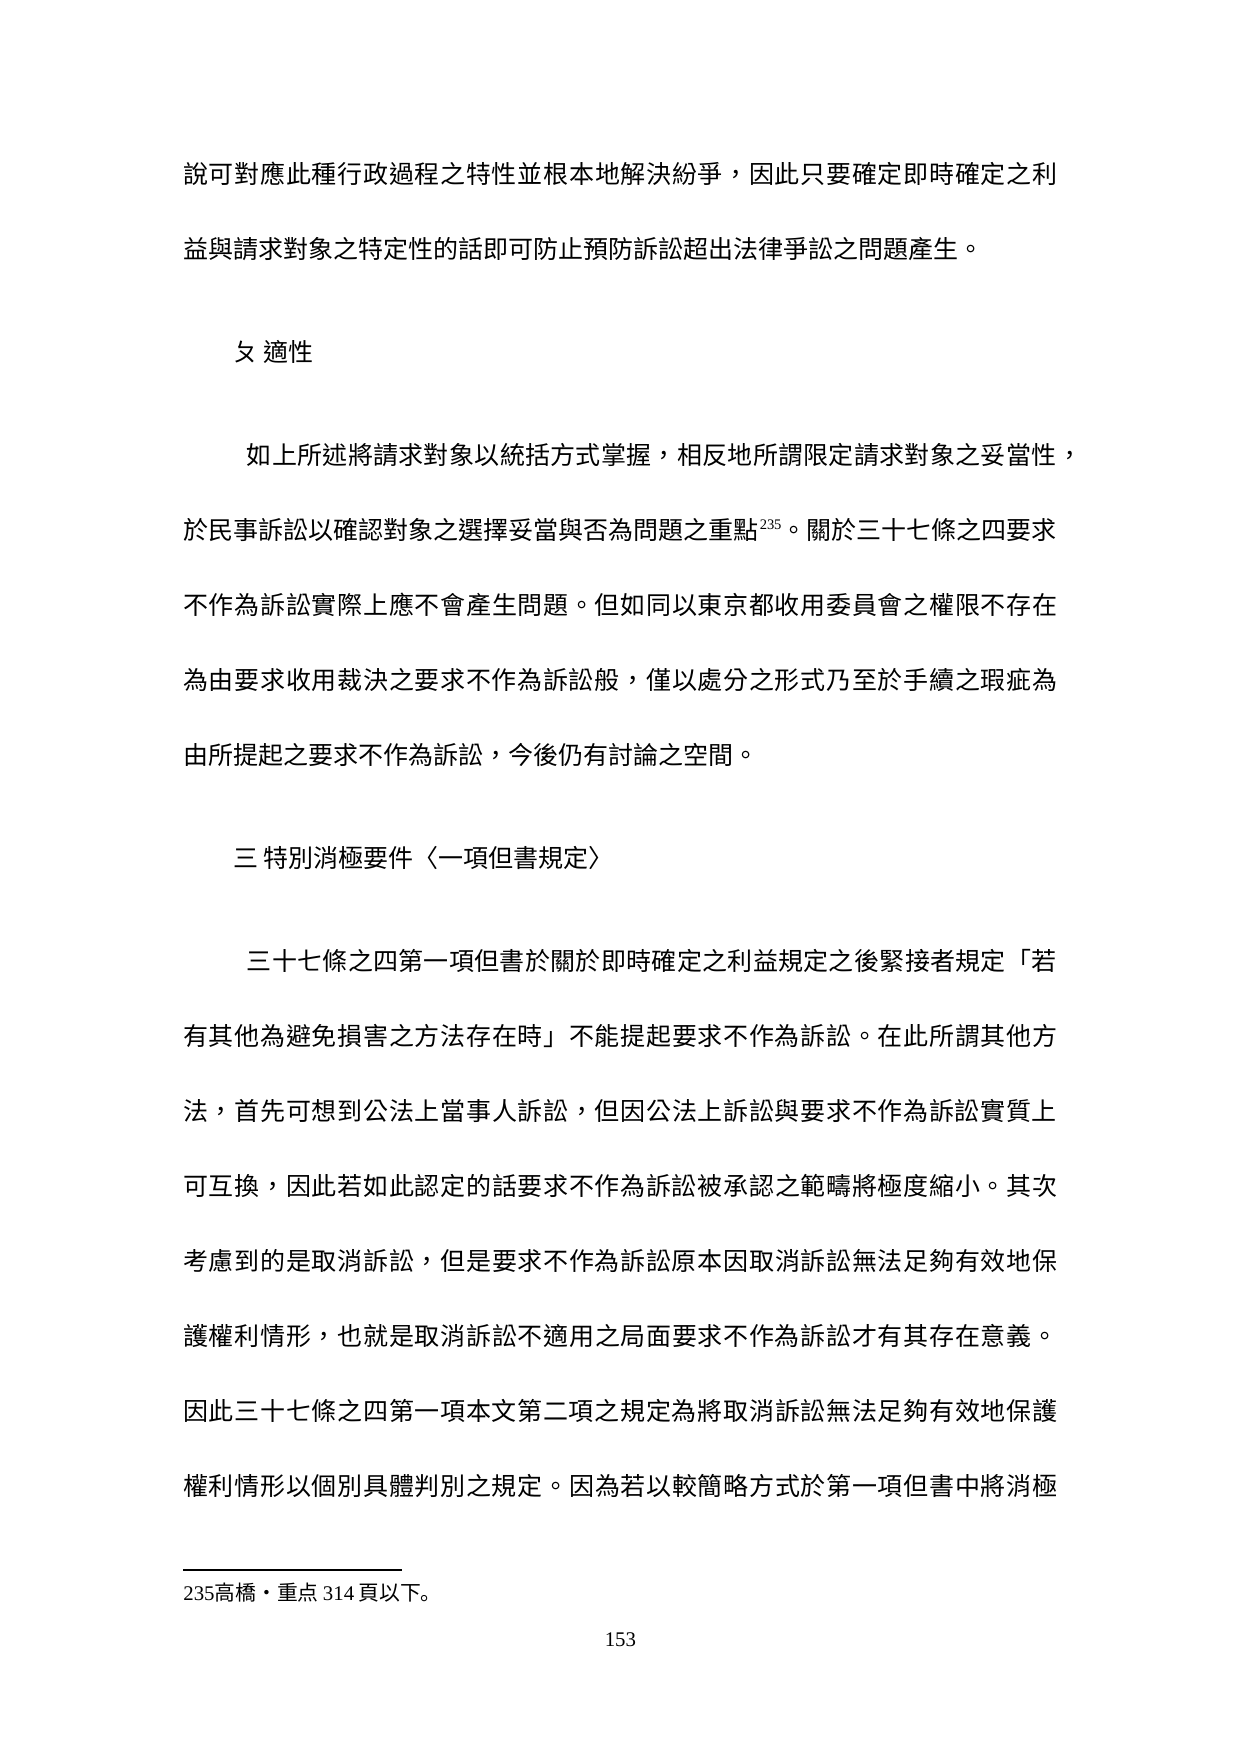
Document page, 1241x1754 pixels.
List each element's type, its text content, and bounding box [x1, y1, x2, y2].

text 三十七條之四第一項但書於關於即時確定之利益規定之後緊接者規定「若有其他為避免損害之方法存在時」不能提起要求不作為訴訟。在此所謂其他方法，首先可想到公法上當事人訴訟，但因公法上訴訟與要求不作為訴訟實質上可互換，因此若如此認定的話要求不作為訴訟被承認之範疇將極度縮小。其次考慮到的是取消訴訟，但是要求不作為訴訟原本因取消訴訟無法足夠有效地保護權利情形，也就是取消訴訟不適用之局面要求不作為訴訟才有其存在意義。因此三十七條之四第一項本文第二項之規定為將取消訴訟無法足夠有效地保護權利情形以個別具體判別之規定。因為若以較簡略方式於第一項但書中將消極 [183, 934, 1057, 1497]
text ㄆ 適性 [183, 326, 1057, 363]
text 高橋・重点314頁以下。 [183, 1576, 1057, 1606]
text 如上所述將請求對象以統括方式掌握，相反地所謂限定請求對象之妥當性，於民事訴訟以確認對象之選擇妥當與否為問題之重點。關於三十七條之四要求不作為訴訟實際上應不會產生問題。但如同以東京都收用委員會之權限不存在為由要求收用裁決之要求不作為訴訟般，僅以處分之形式乃至於手續之瑕疵為由所提起之要求不作為訴訟，今後仍有討論之空間。 [183, 428, 1057, 766]
text 三 特別消極要件〈一項但書規定〉 [183, 831, 1057, 869]
text 說可對應此種行政過程之特性並根本地解決紛爭，因此只要確定即時確定之利益與請求對象之特定性的話即可防止預防訴訟超出法律爭訟之問題產生。 [183, 148, 1057, 260]
